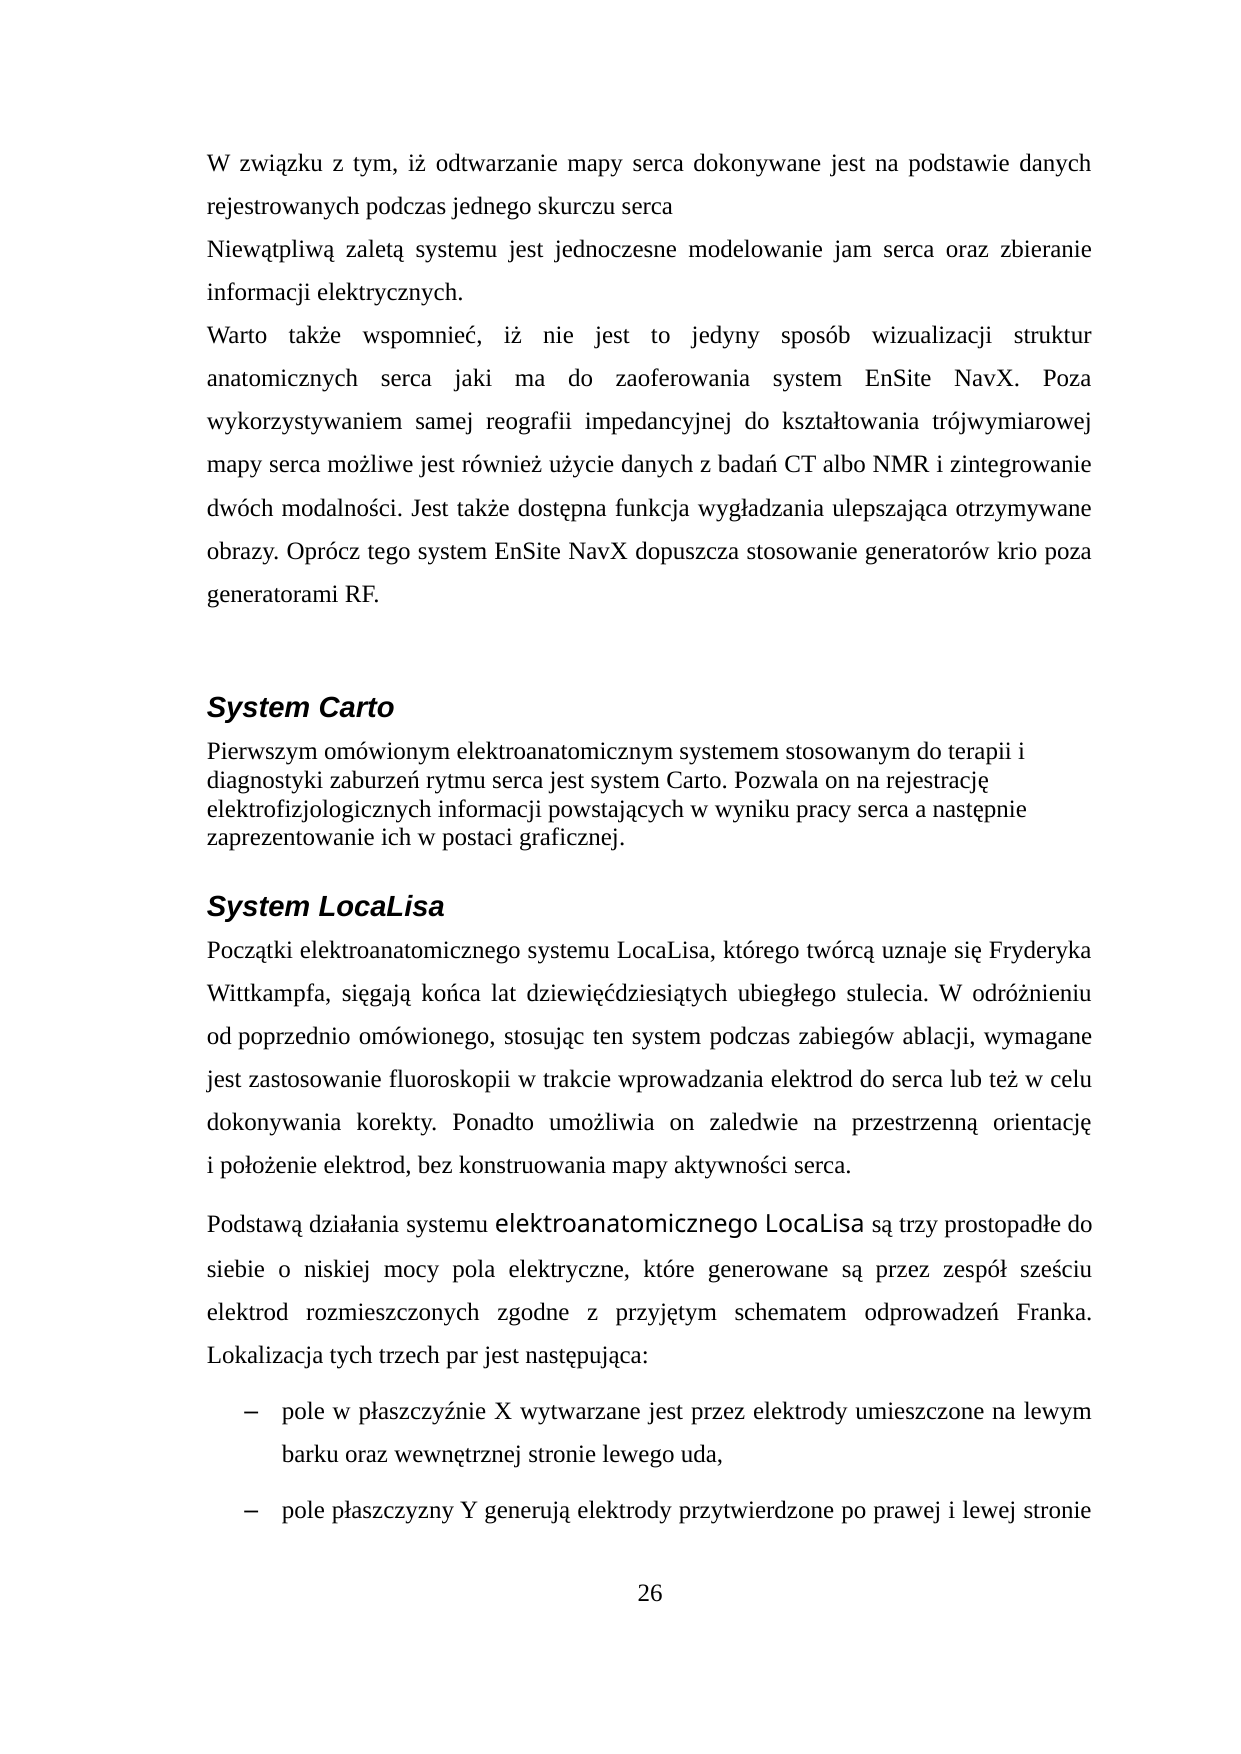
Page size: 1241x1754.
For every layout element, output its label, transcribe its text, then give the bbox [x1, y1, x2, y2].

text Niewątpliwą zaletą systemu jest jednoczesne modelowanie jam serca oraz zbieranie informacji elektrycznych. [207, 234, 1093, 306]
text Początki elektroanatomicznego systemu LocaLisa, którego twórcą uznaje się Fryderyka Wittkampfa, sięgają końca lat dziewięćdziesiątych ubiegłego stulecia. W odróżnieniu od poprzednio omówionego, stosując ten system podczas zabiegów ablacji, wymagane jest zastosowanie fluoroskopii w trakcie wprowadzania elektrod do serca lub też w celu dokonywania korekty. Ponadto umożliwia on zaledwie na przestrzenną orientację i położenie elektrod, bez konstruowania mapy aktywności serca. [207, 935, 1093, 1179]
text Pierwszym omówionym elektroanatomicznym systemem stosowanym do terapii i diagnostyki zaburzeń rytmu serca jest system Carto. Pozwala on na rejestrację elektrofizjologicznych informacji powstających w wyniku pracy serca a następnie zaprezentowanie ich w postaci graficznej. [207, 736, 1093, 851]
list pole w płaszczyźnie X wytwarzane jest przez elektrody umieszczone na lewym barku oraz wewnętrznej stronie lewego uda, [244, 1396, 1093, 1468]
text Warto także wspomnieć, iż nie jest to jedyny sposób wizualizacji struktur anatomicznych serca jaki ma do zaoferowania system EnSite NavX. Poza wykorzystywaniem samej reografii impedancyjnej do kształtowania trójwymiarowej mapy serca możliwe jest również użycie danych z badań CT albo NMR i zintegrowanie dwóch modalności. Jest także dostępna funkcja wygładzania ulepszająca otrzymywane obrazy. Oprócz tego system EnSite NavX dopuszcza stosowanie generatorów krio poza generatorami RF. [207, 320, 1093, 608]
subtitle System LocaLisa [207, 889, 1093, 922]
text Podstawą działania systemu elektroanatomicznego LocaLisa są trzy prostopadłe do siebie o niskiej mocy pola elektryczne, które generowane są przez zespół sześciu elektrod rozmieszczonych zgodne z przyjętym schematem odprowadzeń Franka. Lokalizacja tych trzech par jest następująca: [207, 1206, 1093, 1369]
text W związku z tym, iż odtwarzanie mapy serca dokonywane jest na podstawie danych rejestrowanych podczas jednego skurczu serca [207, 148, 1093, 219]
list pole płaszczyzny Y generują elektrody przytwierdzone po prawej i lewej stronie [244, 1495, 1093, 1524]
subtitle System Carto [207, 690, 1093, 724]
